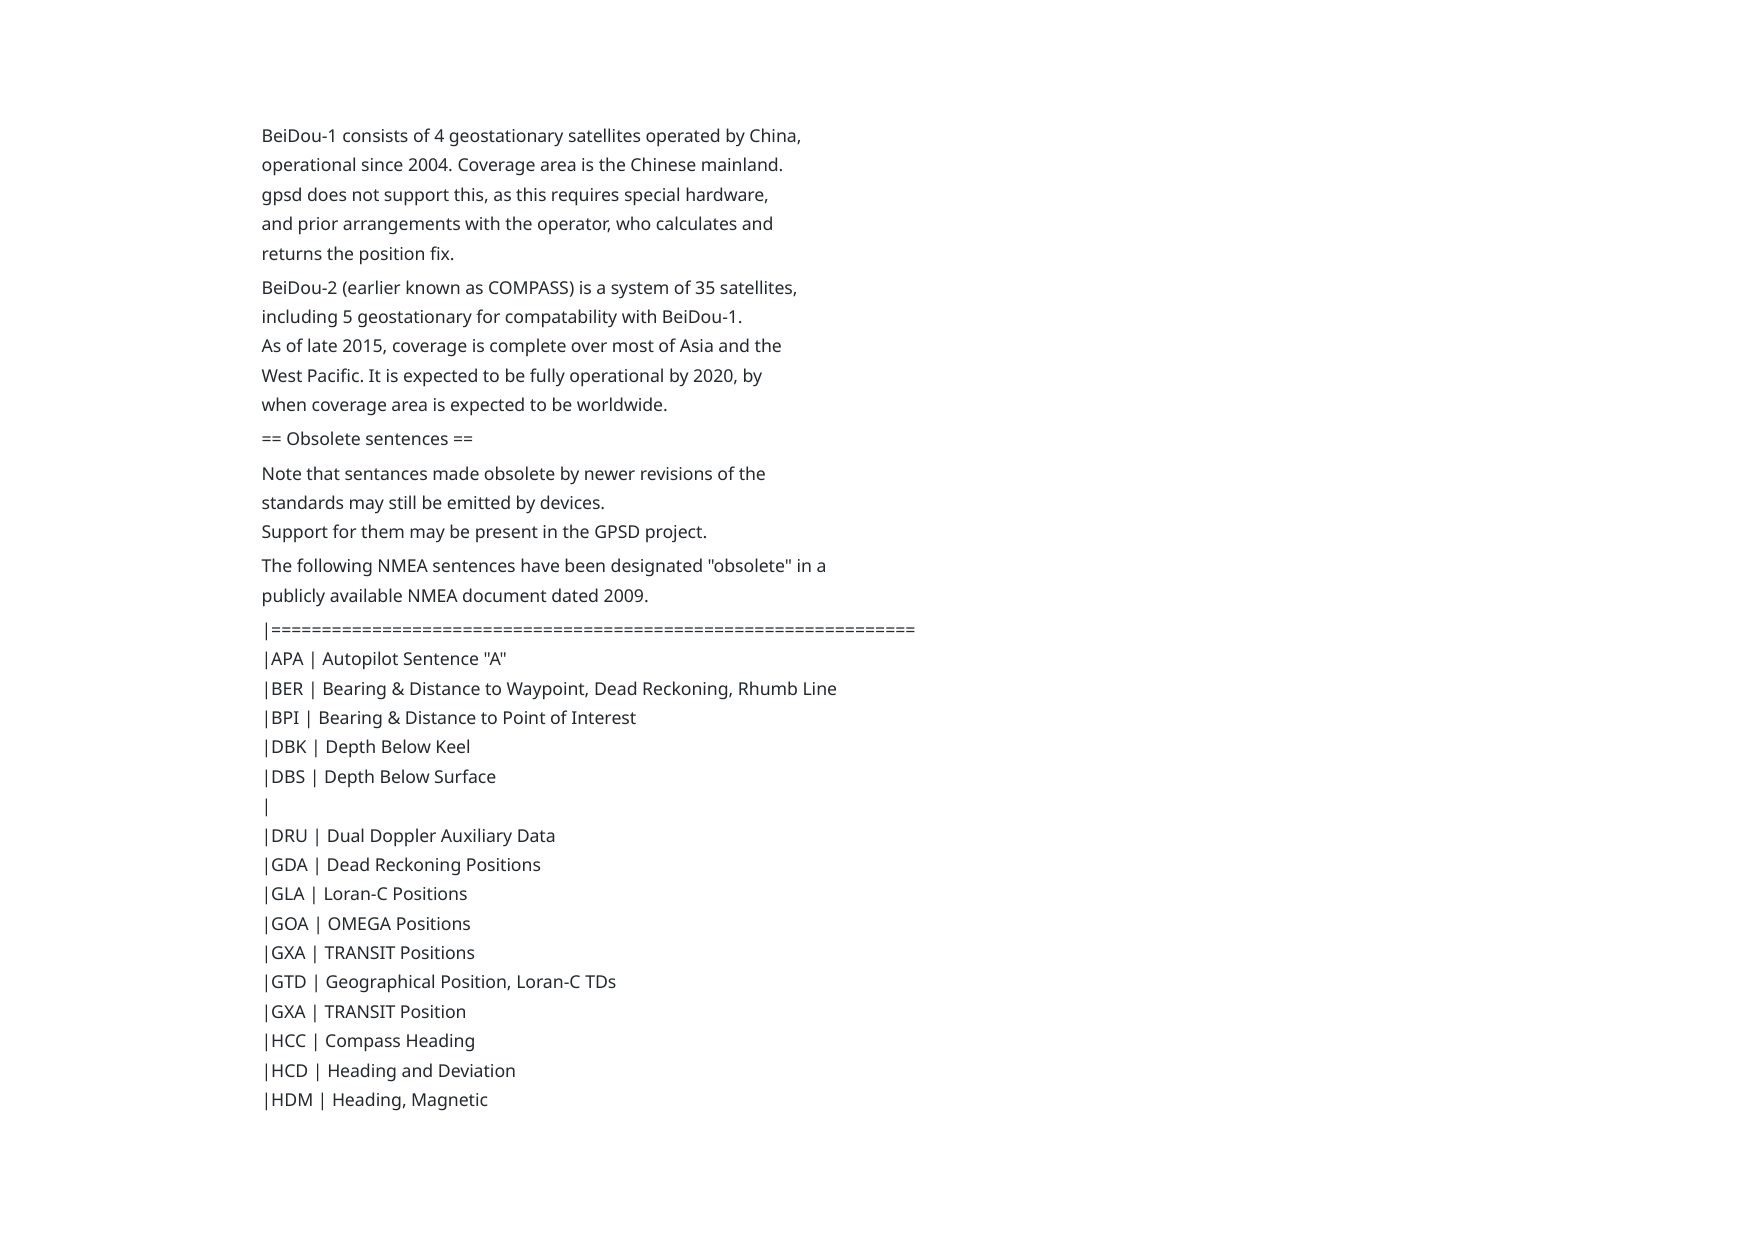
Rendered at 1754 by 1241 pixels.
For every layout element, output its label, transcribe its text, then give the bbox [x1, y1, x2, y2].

table_cell publicly available NMEA document dated 2009. [261, 578, 1636, 607]
table_cell |GTD | Geographical Position, Loran-C TDs [261, 965, 1636, 994]
table_cell BeiDou-2 (earlier known as COMPASS) is a system of 35 satellites, [261, 270, 1636, 299]
table_cell [118, 965, 261, 994]
table_cell [118, 265, 261, 270]
table_cell [118, 456, 261, 485]
table_cell [118, 994, 261, 1023]
table_cell [118, 759, 261, 788]
table_cell |HCD | Heading and Deviation [261, 1053, 1636, 1082]
table_cell Support for them may be present in the GPSD project. [261, 514, 1636, 544]
table_cell [118, 876, 261, 906]
table_cell | [261, 788, 1636, 818]
table_cell gpsd does not support this, as this requires special hardware, [261, 177, 1636, 206]
table_cell [118, 641, 261, 671]
table_cell [118, 451, 261, 456]
table_cell [261, 607, 1636, 612]
table_cell [118, 730, 261, 759]
table_cell [118, 236, 261, 265]
table_cell operational since 2004. Coverage area is the Chinese mainland. [261, 148, 1636, 177]
table_cell |DBS | Depth Below Surface [261, 759, 1636, 788]
table_cell [118, 421, 261, 451]
table_cell [118, 906, 261, 935]
table_cell [261, 451, 1636, 456]
table_cell [118, 847, 261, 876]
table_cell when coverage area is expected to be worldwide. [261, 387, 1636, 417]
table_cell [118, 578, 261, 607]
table_cell [261, 265, 1636, 270]
table_cell including 5 geostationary for compatability with BeiDou-1. [261, 299, 1636, 328]
table_cell [118, 118, 261, 147]
table_cell |GXA | TRANSIT Position [261, 994, 1636, 1023]
table_cell [118, 417, 261, 421]
table_cell [118, 485, 261, 514]
table_cell |GLA | Loran-C Positions [261, 876, 1636, 906]
table_cell [118, 148, 261, 177]
table_cell [118, 1053, 261, 1082]
table_cell == Obsolete sentences == [261, 421, 1636, 451]
table_cell [118, 671, 261, 700]
table_cell BeiDou-1 consists of 4 geostationary satellites operated by China, [261, 118, 1636, 147]
table_cell |GXA | TRANSIT Positions [261, 935, 1636, 964]
table_cell |DBK | Depth Below Keel [261, 730, 1636, 759]
table_cell [118, 514, 261, 544]
table_cell [118, 299, 261, 328]
table_cell [118, 329, 261, 358]
table_cell |GDA | Dead Reckoning Positions [261, 847, 1636, 876]
table_cell [261, 417, 1636, 421]
table_cell [118, 544, 261, 548]
table_cell West Pacific. It is expected to be fully operational by 2020, by [261, 358, 1636, 387]
table_cell |HCC | Compass Heading [261, 1023, 1636, 1053]
table_cell [118, 358, 261, 387]
table_cell [118, 818, 261, 847]
table_cell [118, 177, 261, 206]
table_cell The following NMEA sentences have been designated "obsolete" in a [261, 549, 1636, 578]
table_cell As of late 2015, coverage is complete over most of Asia and the [261, 329, 1636, 358]
table_cell [118, 612, 261, 641]
table_cell |BER | Bearing & Distance to Waypoint, Dead Reckoning, Rhumb Line [261, 671, 1636, 700]
table_cell |HDM | Heading, Magnetic [261, 1082, 1636, 1111]
table_cell standards may still be emitted by devices. [261, 485, 1636, 514]
table_cell [118, 549, 261, 578]
table_cell [118, 607, 261, 612]
table_cell |BPI | Bearing & Distance to Point of Interest [261, 700, 1636, 729]
table_cell [118, 270, 261, 299]
table_cell [118, 935, 261, 964]
table_cell and prior arrangements with the operator, who calculates and [261, 206, 1636, 236]
table_cell Note that sentances made obsolete by newer revisions of the [261, 456, 1636, 485]
table_cell |APA | Autopilot Sentence "A" [261, 641, 1636, 671]
table_cell [118, 206, 261, 236]
table_cell |================================================================ [261, 612, 1636, 641]
table_cell [118, 1082, 261, 1111]
table_cell [261, 544, 1636, 548]
table_cell [118, 788, 261, 818]
table_cell |GOA | OMEGA Positions [261, 906, 1636, 935]
table_cell [118, 387, 261, 417]
table_cell [118, 1023, 261, 1053]
table_cell returns the position fix. [261, 236, 1636, 265]
table_cell [118, 700, 261, 729]
table_cell |DRU | Dual Doppler Auxiliary Data [261, 818, 1636, 847]
